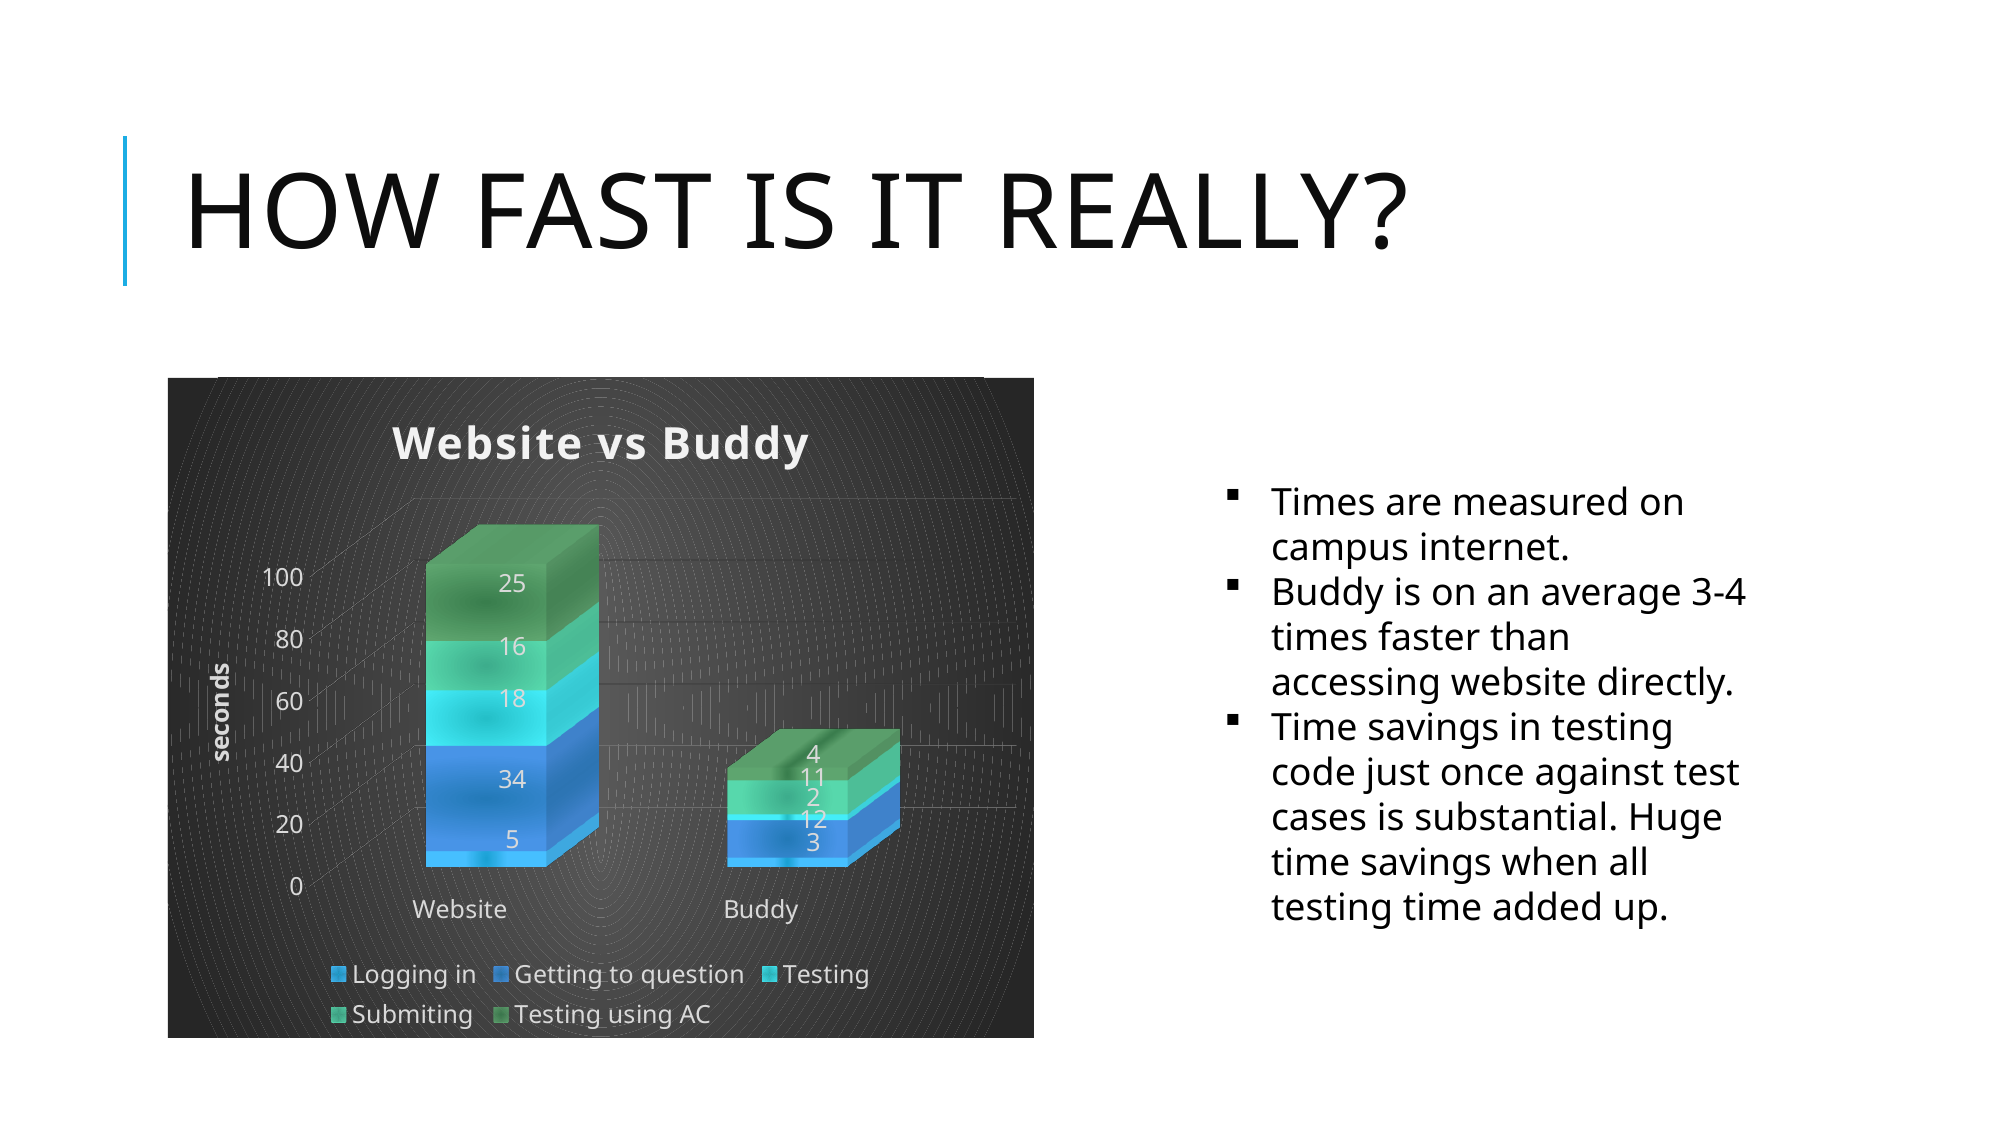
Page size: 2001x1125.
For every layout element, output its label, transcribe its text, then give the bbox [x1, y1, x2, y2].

title How fast is it really? [168, 96, 1763, 342]
text_box Times are measured on campus internet. Buddy is on an average 3-4 times faster than accessing website directly. Time savings in testing code just once against test cases is substantial. Huge time savings when all testing time added up. [1209, 470, 1763, 935]
chart [167, 377, 1034, 1038]
